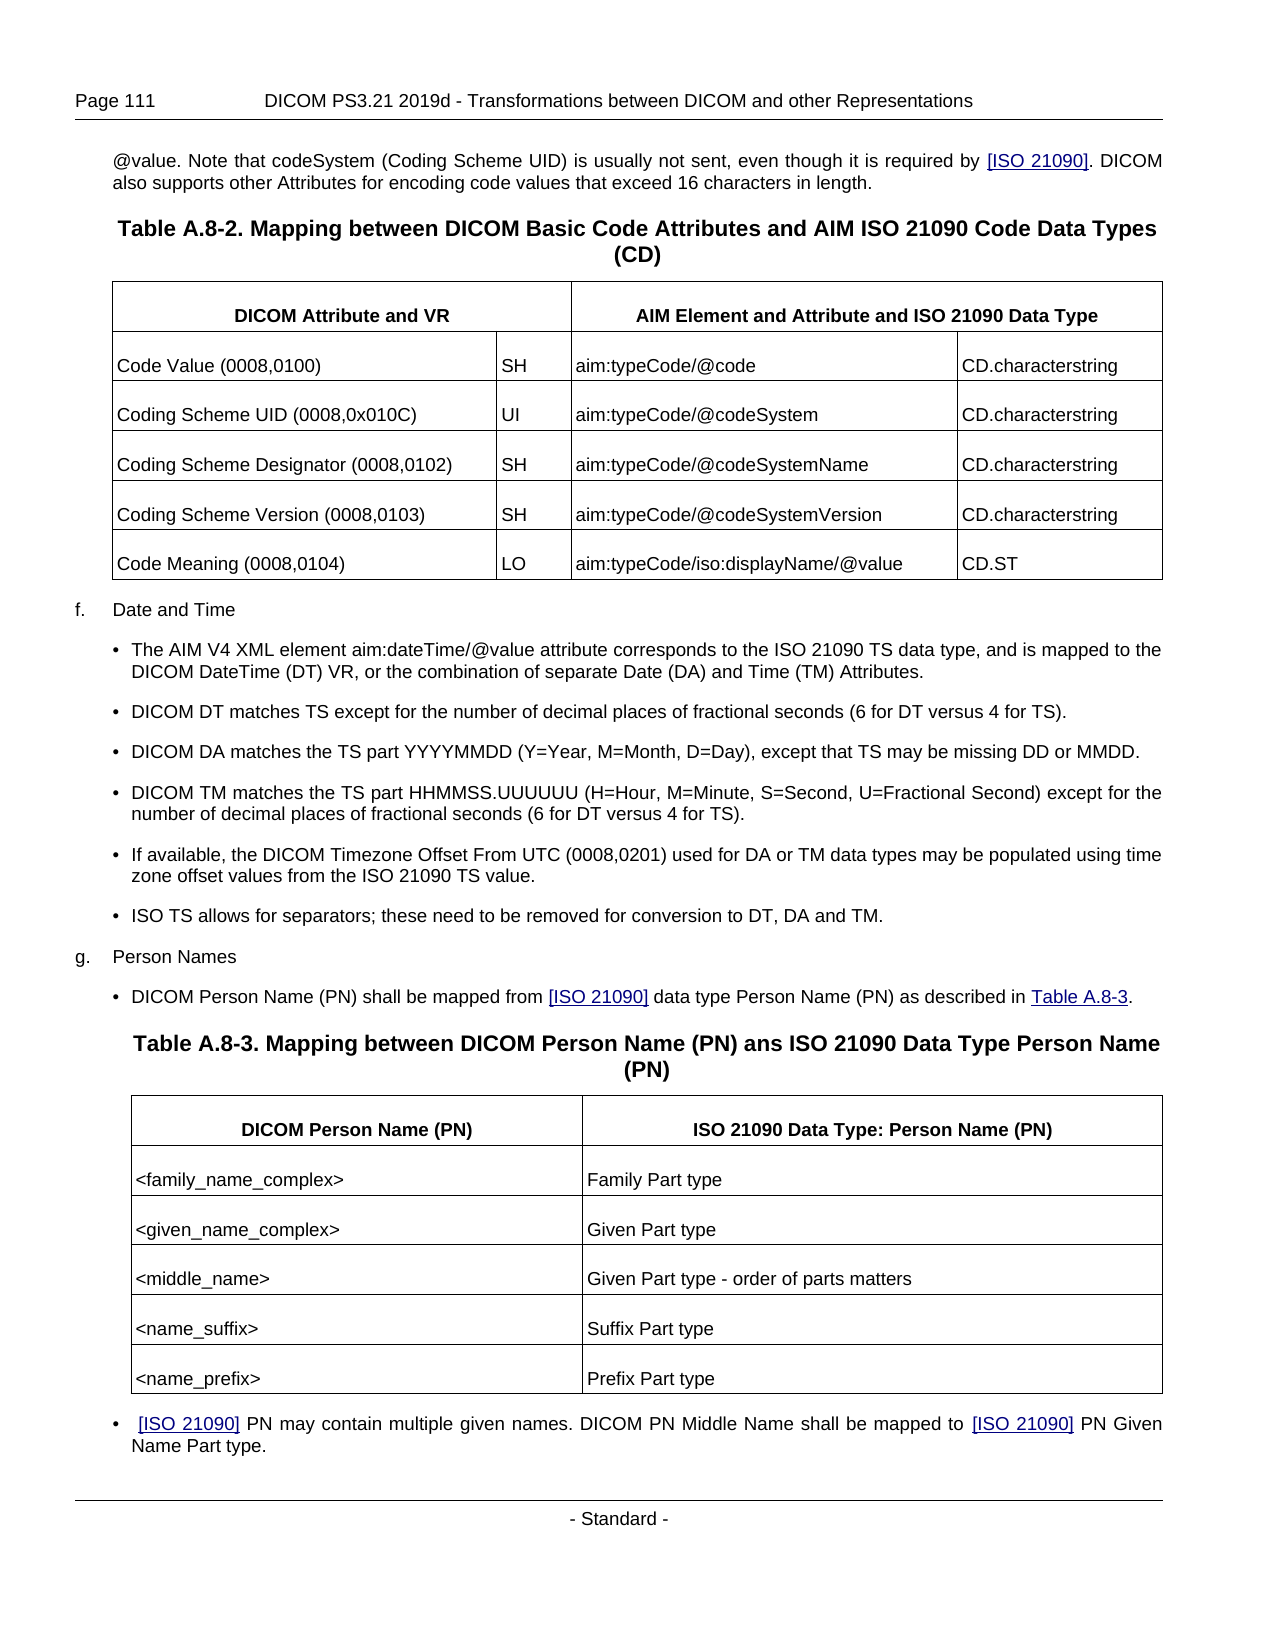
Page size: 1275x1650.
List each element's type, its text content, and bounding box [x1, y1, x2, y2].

table_cell UI [497, 381, 571, 430]
table_cell CD.characterstring [958, 381, 1162, 430]
table_cell SH [497, 481, 571, 529]
table_cell <middle_name> [132, 1245, 582, 1294]
table_cell <name_suffix> [132, 1295, 582, 1344]
table_cell Given Part type - order of parts matters [583, 1245, 1162, 1294]
table_cell SH [497, 431, 571, 479]
text • ISO TS allows for separators; these need to be removed for conversion to DT, DA and TM. [112, 905, 1162, 927]
table_cell Prefix Part type [583, 1345, 1162, 1393]
table_cell Code Value (0008,0100) [113, 332, 496, 380]
table_cell Coding Scheme UID (0008,0x010C) [113, 381, 496, 430]
text g. Person Names [75, 946, 1162, 967]
text • DICOM TM matches the TS part HHMMSS.UUUUUU (H=Hour, M=Minute, S=Second, U=Fractional Second) except for the number of decimal places of fractional seconds (6 for DT versus 4 for TS). [112, 782, 1162, 825]
text • [ISO 21090] PN may contain multiple given names. DICOM PN Middle Name shall be mapped to [ISO 21090] PN Given Name Part type. [112, 1413, 1162, 1456]
table_cell aim:typeCode/​@codeSystem [572, 381, 957, 430]
text • DICOM DT matches TS except for the number of decimal places of fractional seconds (6 for DT versus 4 for TS). [112, 701, 1162, 722]
table_cell <family_name_complex> [132, 1146, 582, 1194]
table_header DICOM Attribute and VR [113, 282, 571, 331]
text Table A.8-3. Mapping between DICOM Person Name (PN) ans ISO 21090 Data Type Person Name (PN) [131, 1030, 1162, 1082]
text f. Date and Time [75, 599, 1162, 620]
table_cell Coding Scheme Version (0008,0103) [113, 481, 496, 529]
table_cell Given Part type [583, 1196, 1162, 1244]
text Table A.8-2. Mapping between DICOM Basic Code Attributes and AIM ISO 21090 Code Data Types (CD) [112, 216, 1162, 267]
table_header AIM Element and Attribute and ISO 21090 Data Type [572, 282, 1162, 331]
table_cell <given_name_complex> [132, 1196, 582, 1244]
table_cell aim:typeCode/​iso:displayName/​@value [572, 530, 957, 579]
text • DICOM Person Name (PN) shall be mapped from [ISO 21090] data type Person Name (PN) as described in Table A.8-3. [112, 986, 1162, 1007]
table_cell CD.characterstring [958, 332, 1162, 380]
table_cell Code Meaning (0008,0104) [113, 530, 496, 579]
text • If available, the DICOM Timezone Offset From UTC (0008,0201) used for DA or TM data types may be populated using time zone offset values from the ISO 21090 TS value. [112, 843, 1162, 887]
text @value. Note that codeSystem (Coding Scheme UID) is usually not sent, even though it is required by [ISO 21090]. DICOM also supports other Attributes for encoding code values that exceed 16 characters in length. [112, 150, 1162, 193]
table_cell SH [497, 332, 571, 380]
table_cell aim:typeCode/​@codeSystemVersion [572, 481, 957, 529]
text • The AIM V4 XML element aim:dateTime/​@value attribute corresponds to the ISO 21090 TS data type, and is mapped to the DICOM DateTime (DT) VR, or the combination of separate Date (DA) and Time (TM) Attributes. [112, 639, 1162, 682]
table_header ISO 21090 Data Type: Person Name (PN) [583, 1096, 1162, 1145]
table_cell <name_prefix> [132, 1345, 582, 1393]
table_cell aim:typeCode/​@code [572, 332, 957, 380]
table_cell Coding Scheme Designator (0008,0102) [113, 431, 496, 479]
table_cell Suffix Part type [583, 1295, 1162, 1344]
table_header DICOM Person Name (PN) [132, 1096, 582, 1145]
table_cell Family Part type [583, 1146, 1162, 1194]
text • DICOM DA matches the TS part YYYYMMDD (Y=Year, M=Month, D=Day), except that TS may be missing DD or MMDD. [112, 741, 1162, 763]
table_cell CD.characterstring [958, 481, 1162, 529]
table_cell CD.ST [958, 530, 1162, 579]
table_cell CD.characterstring [958, 431, 1162, 479]
table_cell aim:typeCode/​@codeSystemName [572, 431, 957, 479]
table_cell LO [497, 530, 571, 579]
